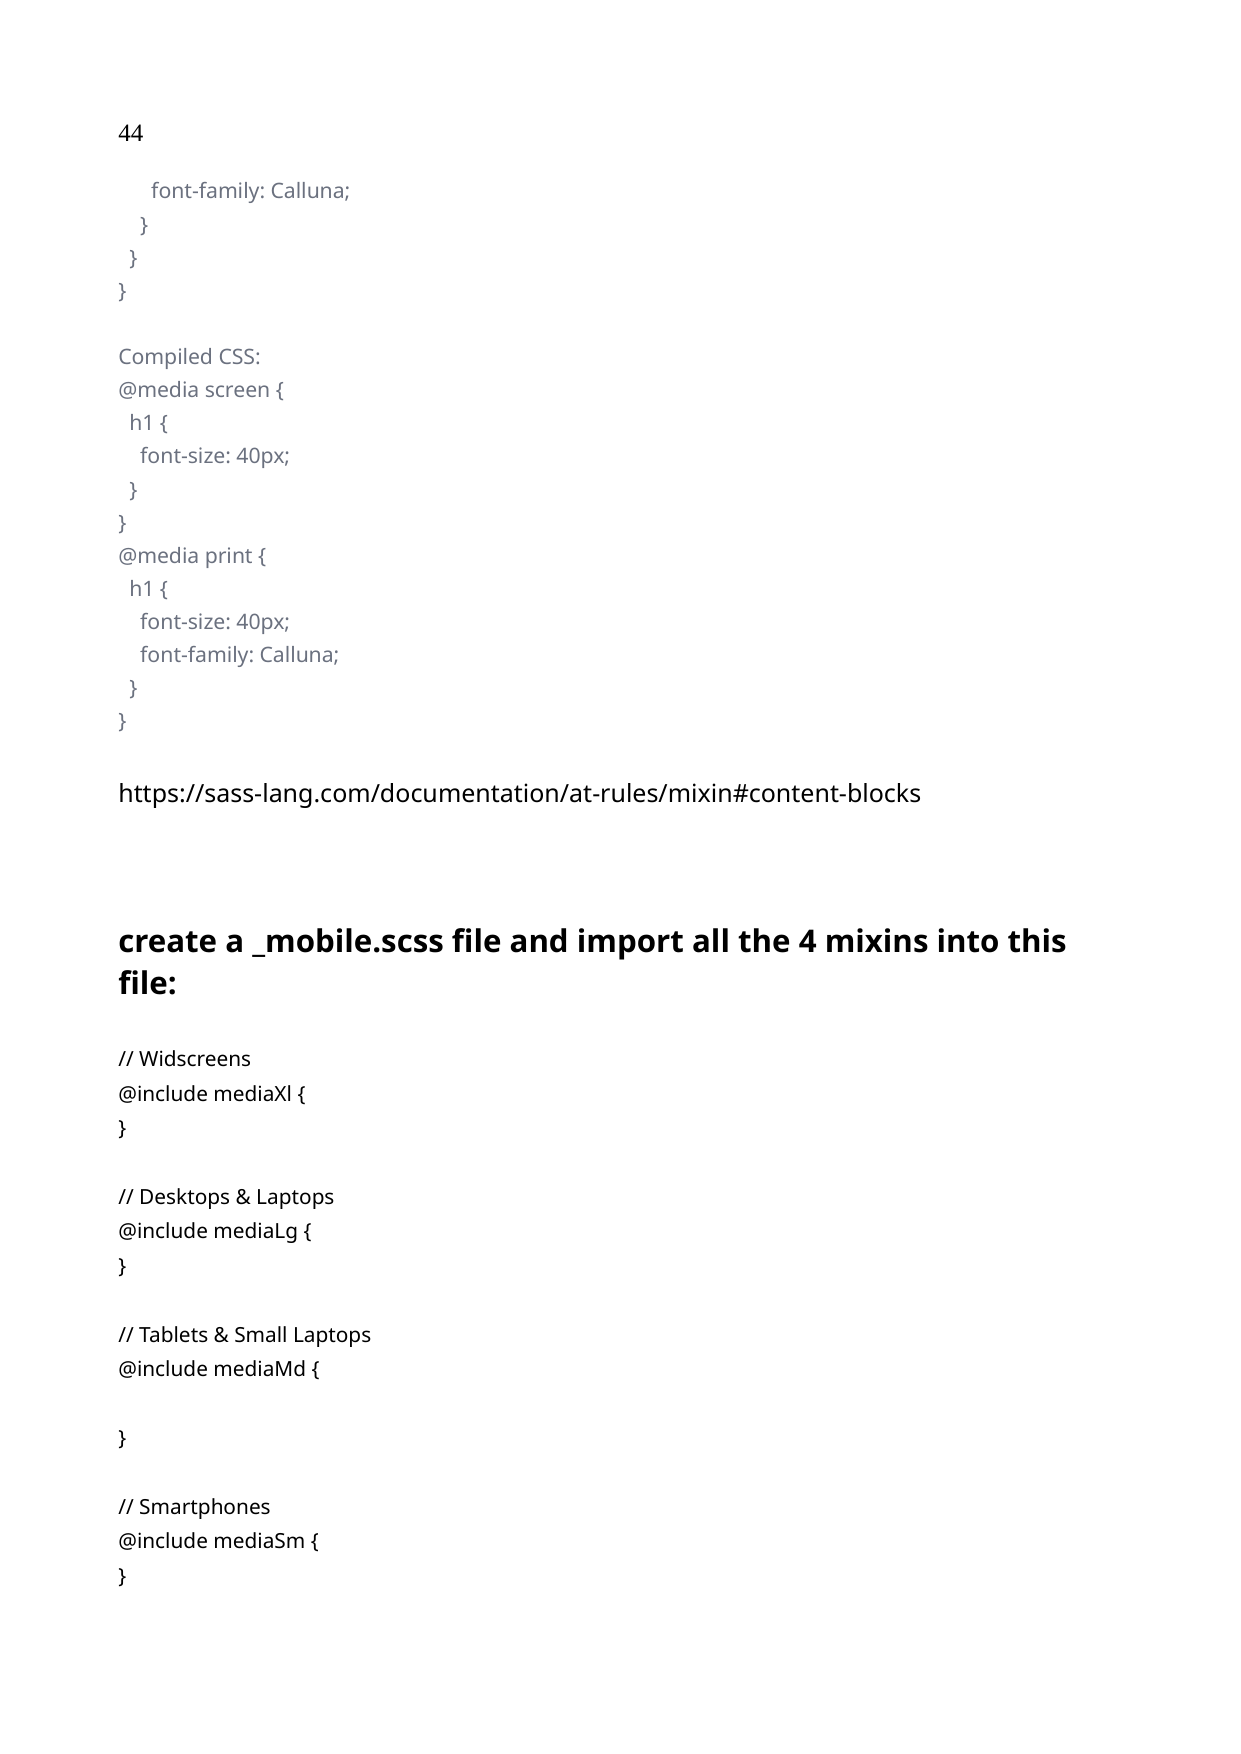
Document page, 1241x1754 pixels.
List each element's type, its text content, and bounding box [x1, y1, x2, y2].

text // Tablets & Small Laptops [118, 1320, 1122, 1348]
text // Widscreens [118, 1044, 1122, 1073]
text h1 { [118, 574, 1122, 603]
text } [118, 1423, 1122, 1452]
text } [118, 276, 1122, 304]
text // Desktops & Laptops [118, 1182, 1122, 1211]
text @media screen { [118, 375, 1122, 404]
text font-family: Calluna; [118, 640, 1122, 669]
text h1 { [118, 408, 1122, 437]
text } [118, 706, 1122, 735]
text @include mediaMd { [118, 1354, 1122, 1383]
text } [118, 673, 1122, 702]
text // Smartphones [118, 1492, 1122, 1521]
text @include mediaLg { [118, 1217, 1122, 1245]
text } [118, 209, 1122, 238]
text } [118, 1113, 1122, 1142]
text Compiled CSS: [118, 342, 1122, 371]
text @media print { [118, 541, 1122, 569]
text } [118, 474, 1122, 503]
text @include mediaSm { [118, 1527, 1122, 1555]
text } [118, 1561, 1122, 1589]
text font-size: 40px; [118, 607, 1122, 636]
text } [118, 507, 1122, 536]
text @include mediaXl { [118, 1079, 1122, 1107]
text } [118, 1251, 1122, 1279]
text https://sass-lang.com/documentation/at-rules/mixin#content-blocks [118, 775, 1122, 809]
text font-size: 40px; [118, 441, 1122, 470]
text create a _mobile.scss file and import all the 4 mixins into this file: [118, 919, 1122, 1004]
text font-family: Calluna; [118, 176, 1122, 205]
text } [118, 243, 1122, 271]
